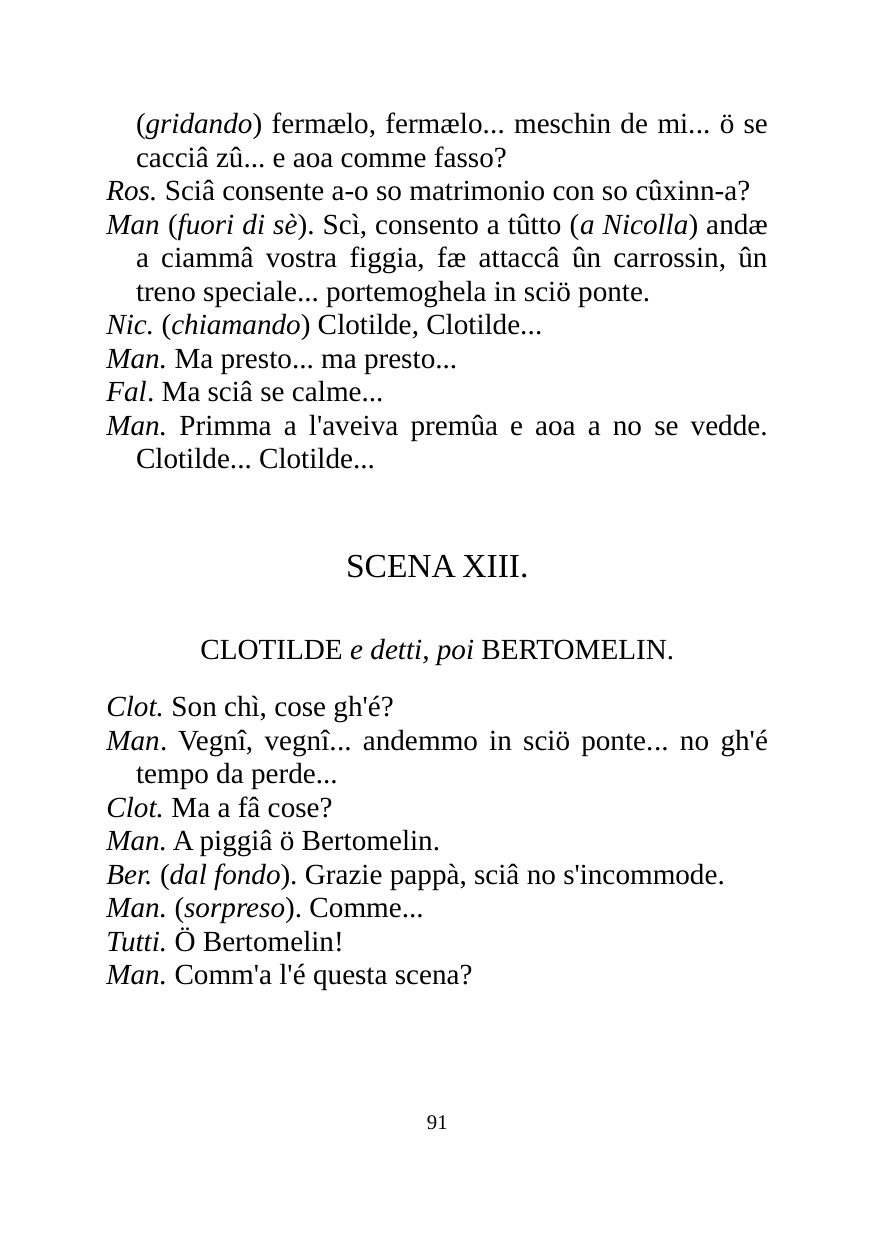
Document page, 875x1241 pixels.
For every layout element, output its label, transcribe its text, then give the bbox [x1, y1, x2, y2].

text Clot. Son chì, cose gh'é? [106, 689, 768, 723]
text Man. Comm'a l'é questa scena? [106, 957, 768, 991]
text (gridando) fermælo, fermælo... meschin de mi... ö se cacciâ zû... e aoa comme fasso? [106, 106, 768, 173]
text Man. A piggiâ ö Bertomelin. [106, 823, 768, 857]
text Man. Ma presto... ma presto... [106, 341, 768, 374]
text Man. Vegnî, vegnî... andemmo in sciö ponte... no gh'é tempo da perde... [106, 723, 768, 790]
text Tutti. Ö Bertomelin! [106, 924, 768, 957]
text Ber. (dal fondo). Grazie pappà, sciâ no s'incommode. [106, 857, 768, 890]
text Nic. (chiamando) Clotilde, Clotilde... [106, 307, 768, 341]
text CLOTILDE e detti, poi BERTOMELIN. [106, 632, 768, 666]
text Man. (sorpreso). Comme... [106, 890, 768, 924]
text Clot. Ma a fâ cose? [106, 790, 768, 823]
text Man (fuori di sè). Scì, consento a tûtto (a Nicolla) andæ a ciammâ vostra figgia, fæ attaccâ ûn carrossin, ûn treno speciale... portemoghela in sciö ponte. [106, 207, 768, 307]
text Man. Primma a l'aveiva premûa e aoa a no se vedde. Clotilde... Clotilde... [106, 408, 768, 475]
text Fal. Ma sciâ se calme... [106, 374, 768, 408]
text Ros. Sciâ consente a-o so matrimonio con so cûxinn-a? [106, 173, 768, 207]
subtitle SCENA XIII. [106, 546, 768, 585]
